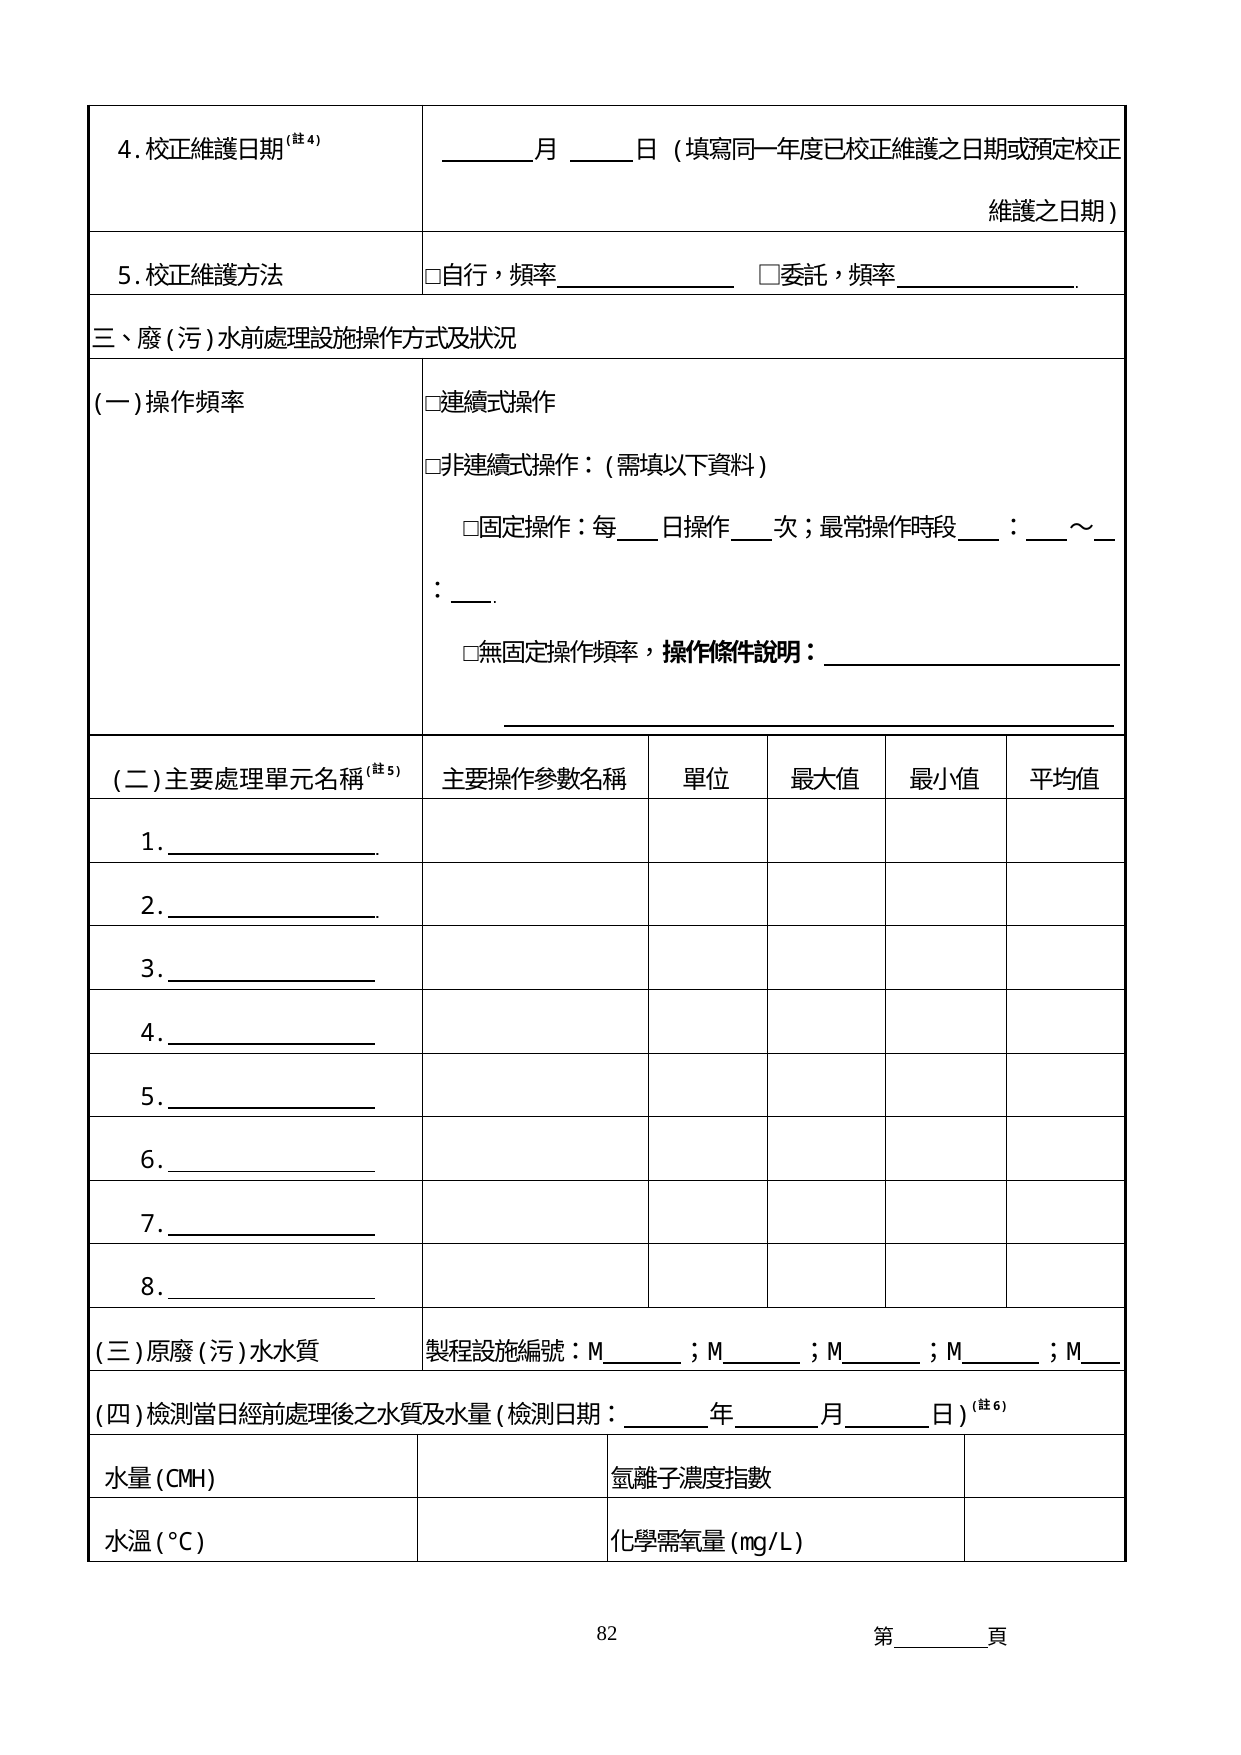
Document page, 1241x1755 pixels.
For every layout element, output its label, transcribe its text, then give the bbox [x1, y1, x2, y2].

table_cell 單位 [649, 736, 767, 798]
table_cell [1007, 1181, 1124, 1243]
table_cell [886, 1054, 1006, 1116]
table_cell [1007, 1117, 1124, 1179]
table_cell 6. [90, 1117, 422, 1179]
table_cell (四)檢測當日經前處理後之水質及水量(檢測日期： 年 月 日)(註6) [90, 1371, 1124, 1434]
table_cell [1007, 799, 1124, 862]
table_cell [423, 990, 648, 1052]
table_cell 2. [90, 863, 422, 925]
table_cell [768, 990, 885, 1052]
table_cell (一)操作頻率 [90, 359, 422, 734]
table_cell [1007, 990, 1124, 1052]
table_cell (二)主要處理單元名稱(註5) [90, 736, 422, 798]
table_cell 最大值 [768, 736, 885, 798]
table_cell 4. [90, 990, 422, 1052]
table_cell [886, 1244, 1006, 1307]
table_cell [886, 1117, 1006, 1179]
table_cell [649, 1117, 767, 1179]
table_cell [649, 1181, 767, 1243]
table_cell [649, 1244, 767, 1307]
table_cell [418, 1498, 607, 1561]
table_cell [886, 799, 1006, 862]
table_cell [768, 1117, 885, 1179]
table_cell [1007, 1054, 1124, 1116]
table_cell [418, 1435, 607, 1497]
table_cell [768, 926, 885, 989]
table_cell 水溫(℃) [90, 1498, 417, 1561]
table_cell [965, 1435, 1124, 1497]
table_cell 最小值 [886, 736, 1006, 798]
table_cell [649, 799, 767, 862]
table_cell 平均值 [1007, 736, 1124, 798]
table_cell □連續式操作 □非連續式操作：(需填以下資料) □固定操作：每 日操作 次；最常操作時段 ： ～ ： □無固定操作頻率，操作條件說明： [423, 359, 1124, 734]
table_cell 月 日 (填寫同一年度已校正維護之日期或預定校正維護之日期) [423, 106, 1124, 231]
table_cell [649, 1054, 767, 1116]
table_cell [423, 1054, 648, 1116]
table_cell 4.校正維護日期(註4) [90, 106, 422, 231]
table_cell 8. [90, 1244, 422, 1307]
table_cell [649, 990, 767, 1052]
table_cell [768, 799, 885, 862]
table_cell [1007, 1244, 1124, 1307]
table_cell [886, 863, 1006, 925]
table_cell [423, 863, 648, 925]
table_cell [423, 799, 648, 862]
table_cell [423, 1181, 648, 1243]
table_cell 製程設施編號：M ；M ；M ；M ；M [423, 1308, 1124, 1370]
table_cell [886, 926, 1006, 989]
table_cell 氫離子濃度指數 [608, 1435, 964, 1497]
table_cell 水量(CMH) [90, 1435, 417, 1497]
table_cell 主要操作參數名稱 [423, 736, 648, 798]
table_cell [965, 1498, 1124, 1561]
table_cell [768, 863, 885, 925]
table_cell [768, 1054, 885, 1116]
table_cell □自行，頻率 □委託，頻率 [423, 232, 1124, 294]
table_cell [768, 1244, 885, 1307]
table_cell [423, 926, 648, 989]
table_cell 7. [90, 1181, 422, 1243]
table_cell [649, 926, 767, 989]
table_cell [886, 990, 1006, 1052]
table_cell (三)原廢(污)水水質 [90, 1308, 422, 1370]
table_cell [886, 1181, 1006, 1243]
table_cell [1007, 863, 1124, 925]
table_cell [423, 1117, 648, 1179]
table_cell [1007, 926, 1124, 989]
table_cell 5.校正維護方法 [90, 232, 422, 294]
table_cell [423, 1244, 648, 1307]
table_cell 化學需氧量(mg/L) [608, 1498, 964, 1561]
table_cell 5. [90, 1054, 422, 1116]
table_cell 三、廢(污)水前處理設施操作方式及狀況 [90, 295, 1124, 358]
table_cell 1. [90, 799, 422, 862]
table_cell [649, 863, 767, 925]
table_cell [768, 1181, 885, 1243]
table_cell 3. [90, 926, 422, 989]
